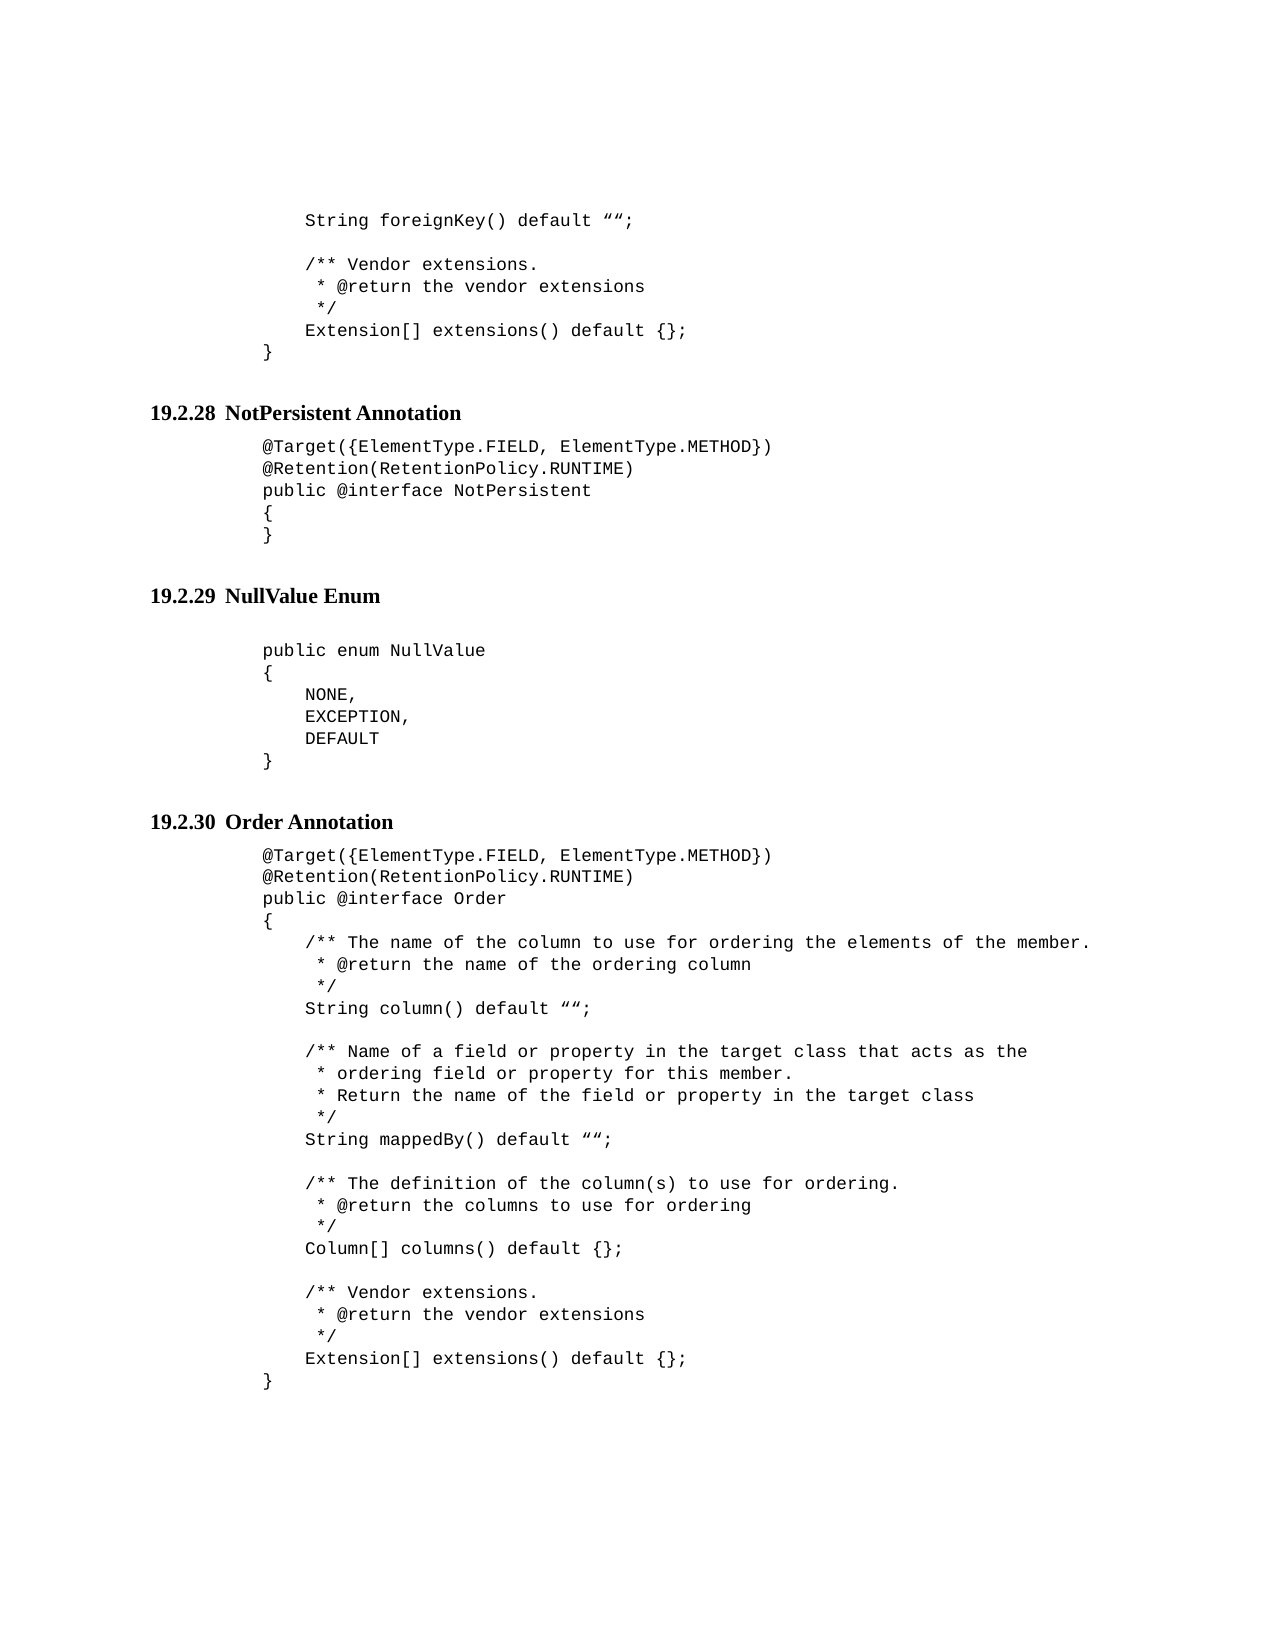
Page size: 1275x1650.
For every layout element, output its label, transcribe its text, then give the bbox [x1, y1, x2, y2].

text */ [262, 1216, 1125, 1238]
text String mappedBy() default ““; [262, 1129, 1125, 1151]
text /** The definition of the column(s) to use for ordering. [262, 1172, 1125, 1194]
text */ [262, 976, 1125, 997]
text public @interface NotPersistent [262, 480, 1125, 502]
text * @return the vendor extensions [262, 276, 1125, 297]
text /** Name of a field or property in the target class that acts as the [262, 1041, 1125, 1063]
text } [262, 749, 1125, 771]
text { [262, 910, 1125, 932]
text /** Vendor extensions. [262, 254, 1125, 276]
text Extension[] extensions() default {}; [262, 1347, 1125, 1369]
text @Target({ElementType.FIELD, ElementType.METHOD}) [262, 844, 1125, 866]
text } [262, 341, 1125, 363]
text @Retention(RetentionPolicy.RUNTIME) [262, 458, 1125, 480]
text NONE, [262, 684, 1125, 706]
text /** The name of the column to use for ordering the elements of the member. [262, 932, 1125, 954]
text */ [262, 297, 1125, 319]
text } [262, 523, 1125, 545]
text */ [262, 1107, 1125, 1129]
text @Retention(RetentionPolicy.RUNTIME) [262, 866, 1125, 888]
text /** Vendor extensions. [262, 1282, 1125, 1304]
text * @return the columns to use for ordering [262, 1194, 1125, 1216]
text String foreignKey() default ““; [262, 210, 1125, 232]
text DEFAULT [262, 728, 1125, 749]
text String column() default ““; [262, 997, 1125, 1019]
text Column[] columns() default {}; [262, 1238, 1125, 1260]
text { [262, 662, 1125, 684]
text @Target({ElementType.FIELD, ElementType.METHOD}) [262, 436, 1125, 458]
subtitle Order Annotation [150, 808, 1125, 834]
text * ordering field or property for this member. [262, 1063, 1125, 1085]
text Extension[] extensions() default {}; [262, 319, 1125, 341]
text public enum NullValue [262, 640, 1125, 662]
text * @return the name of the ordering column [262, 954, 1125, 976]
text * @return the vendor extensions [262, 1304, 1125, 1326]
subtitle NotPersistent Annotation [150, 399, 1125, 426]
text EXCEPTION, [262, 706, 1125, 728]
text { [262, 502, 1125, 523]
text } [262, 1369, 1125, 1391]
text public @interface Order [262, 888, 1125, 910]
text */ [262, 1326, 1125, 1347]
subtitle NullValue Enum [150, 582, 1125, 608]
text * Return the name of the field or property in the target class [262, 1085, 1125, 1107]
